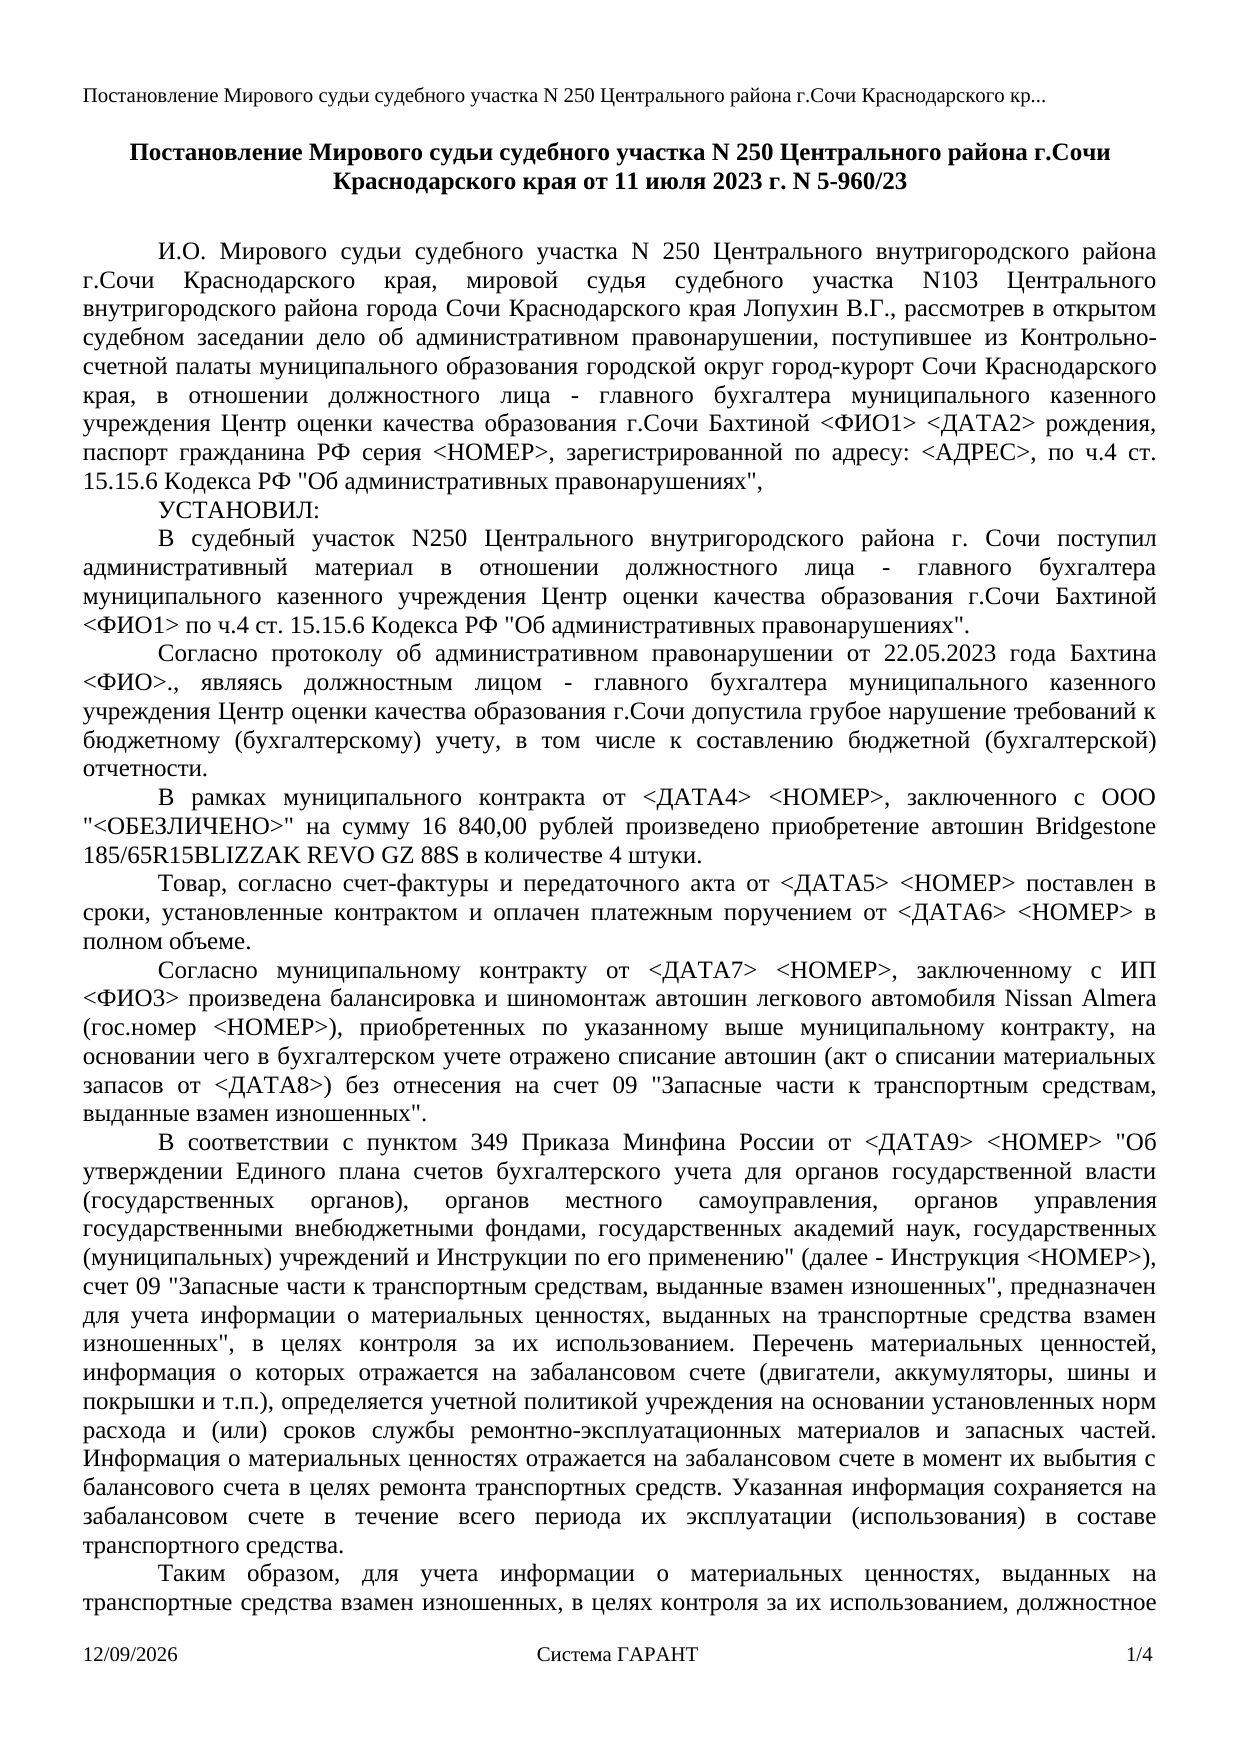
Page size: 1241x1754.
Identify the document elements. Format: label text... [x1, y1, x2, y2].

text В рамках муниципального контракта от <ДАТА4> <НОМЕР>, заключенного с ООО "<ОБЕЗЛИЧЕНО>" на сумму 16 840,00 рублей произведено приобретение автошин Bridgestone 185/65R15BLIZZAK REVO GZ 88S в количестве 4 штуки. [83, 782, 1157, 868]
text УСТАНОВИЛ: [83, 495, 1157, 523]
text И.О. Мирового судьи судебного участка N 250 Центрального внутригородского района г.Сочи Краснодарского края, мировой судья судебного участка N103 Центрального внутригородского района города Сочи Краснодарского края Лопухин В.Г., рассмотрев в открытом судебном заседании дело об административном правонарушении, поступившее из Контрольно-счетной палаты муниципального образования городской округ город-курорт Сочи Краснодарского края, в отношении должностного лица - главного бухгалтера муниципального казенного учреждения Центр оценки качества образования г.Сочи Бахтиной <ФИО1> <ДАТА2> рождения, паспорт гражданина РФ серия <НОМЕР>, зарегистрированной по адресу: <АДРЕС>, по ч.4 ст. 15.15.6 Кодекса РФ "Об административных правонарушениях", [83, 236, 1157, 495]
text В соответствии с пунктом 349 Приказа Минфина России от <ДАТА9> <НОМЕР> "Об утверждении Единого плана счетов бухгалтерского учета для органов государственной власти (государственных органов), органов местного самоуправления, органов управления государственными внебюджетными фондами, государственных академий наук, государственных (муниципальных) учреждений и Инструкции по его применению" (далее - Инструкция <НОМЕР>), счет 09 "Запасные части к транспортным средствам, выданные взамен изношенных", предназначен для учета информации о материальных ценностях, выданных на транспортные средства взамен изношенных", в целях контроля за их использованием. Перечень материальных ценностей, информация о которых отражается на забалансовом счете (двигатели, аккумуляторы, шины и покрышки и т.п.), определяется учетной политикой учреждения на основании установленных норм расхода и (или) сроков службы ремонтно-эксплуатационных материалов и запасных частей. Информация о материальных ценностях отражается на забалансовом счете в момент их выбытия с балансового счета в целях ремонта транспортных средств. Указанная информация сохраняется на забалансовом счете в течение всего периода их эксплуатации (использования) в составе транспортного средства. [83, 1127, 1157, 1558]
text Согласно муниципальному контракту от <ДАТА7> <НОМЕР>, заключенному с ИП <ФИО3> произведена балансировка и шиномонтаж автошин легкового автомобиля Nissan Almera (гос.номер <НОМЕР>), приобретенных по указанному выше муниципальному контракту, на основании чего в бухгалтерском учете отражено списание автошин (акт о списании материальных запасов от <ДАТА8>) без отнесения на счет 09 "Запасные части к транспортным средствам, выданные взамен изношенных". [83, 955, 1157, 1127]
subtitle Постановление Мирового судьи судебного участка N 250 Центрального района г.Сочи Краснодарского края от 11 июля 2023 г. N 5-960/23 [83, 137, 1157, 195]
text Согласно протоколу об административном правонарушении от 22.05.2023 года Бахтина <ФИО>., являясь должностным лицом - главного бухгалтера муниципального казенного учреждения Центр оценки качества образования г.Сочи допустила грубое нарушение требований к бюджетному (бухгалтерскому) учету, в том числе к составлению бюджетной (бухгалтерской) отчетности. [83, 638, 1157, 782]
text В судебный участок N250 Центрального внутригородского района г. Сочи поступил административный материал в отношении должностного лица - главного бухгалтера муниципального казенного учреждения Центр оценки качества образования г.Сочи Бахтиной <ФИО1> по ч.4 ст. 15.15.6 Кодекса РФ "Об административных правонарушениях". [83, 523, 1157, 638]
text Товар, согласно счет-фактуры и передаточного акта от <ДАТА5> <НОМЕР> поставлен в сроки, установленные контрактом и оплачен платежным поручением от <ДАТА6> <НОМЕР> в полном объеме. [83, 868, 1157, 955]
text Таким образом, для учета информации о материальных ценностях, выданных на транспортные средства взамен изношенных, в целях контроля за их использованием, должностное [83, 1558, 1157, 1616]
